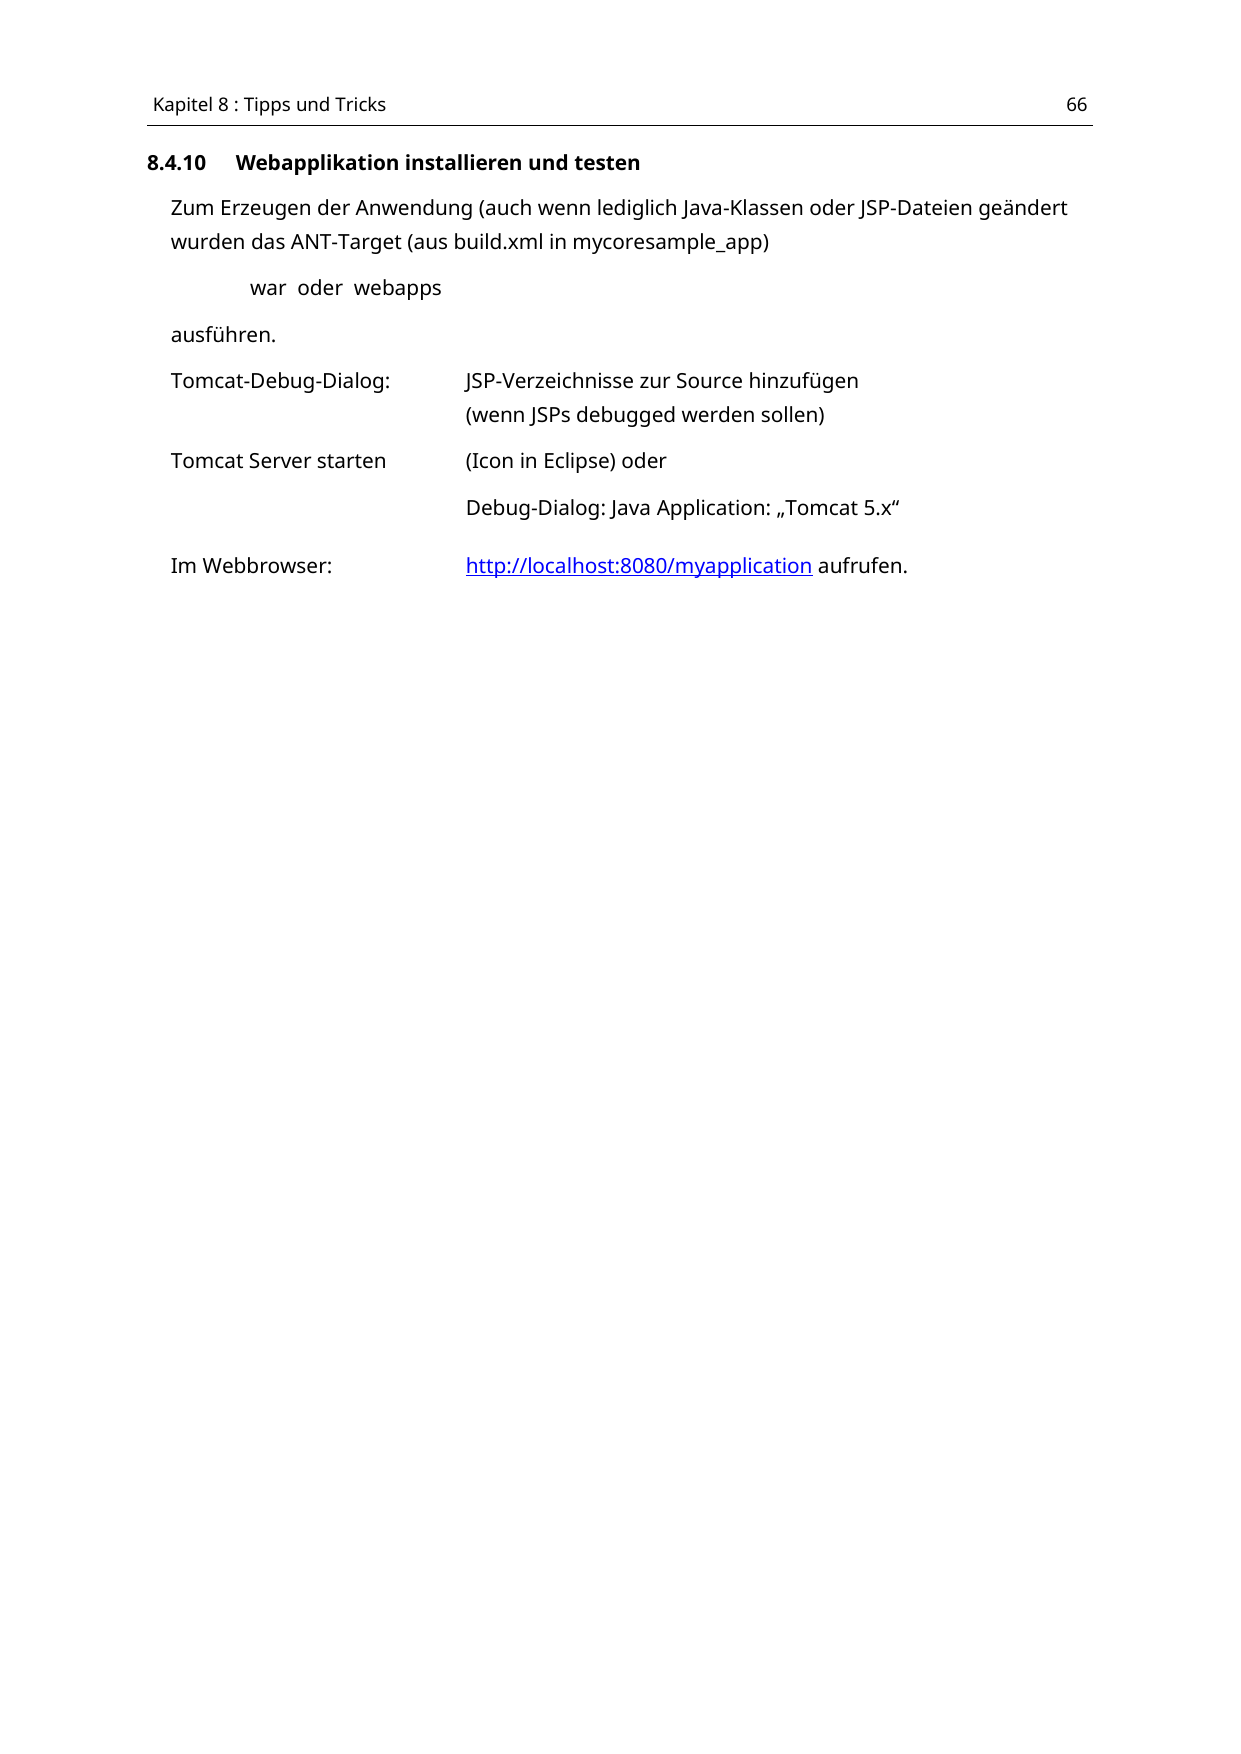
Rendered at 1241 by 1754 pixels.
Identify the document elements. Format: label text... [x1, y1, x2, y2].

text Tomcat-Debug-Dialog: JSP-Verzeichnisse zur Source hinzufügen (wenn JSPs debugged werden sollen) [171, 366, 1069, 428]
text Im Webbrowser: http://localhost:8080/myapplication aufrufen. [171, 551, 1069, 579]
text Zum Erzeugen der Anwendung (auch wenn lediglich Java-Klassen oder JSP-Dateien geändert wurden das ANT-Target (aus build.xml in mycoresample_app) [171, 193, 1069, 255]
text ausführen. [171, 320, 1069, 348]
text Debug-Dialog: Java Application: „Tomcat 5.x“ [171, 493, 1069, 521]
subtitle Webapplikation installieren und testen [147, 148, 1092, 176]
text Tomcat Server starten (Icon in Eclipse) oder [171, 446, 1069, 474]
text war oder webapps [171, 273, 1069, 302]
